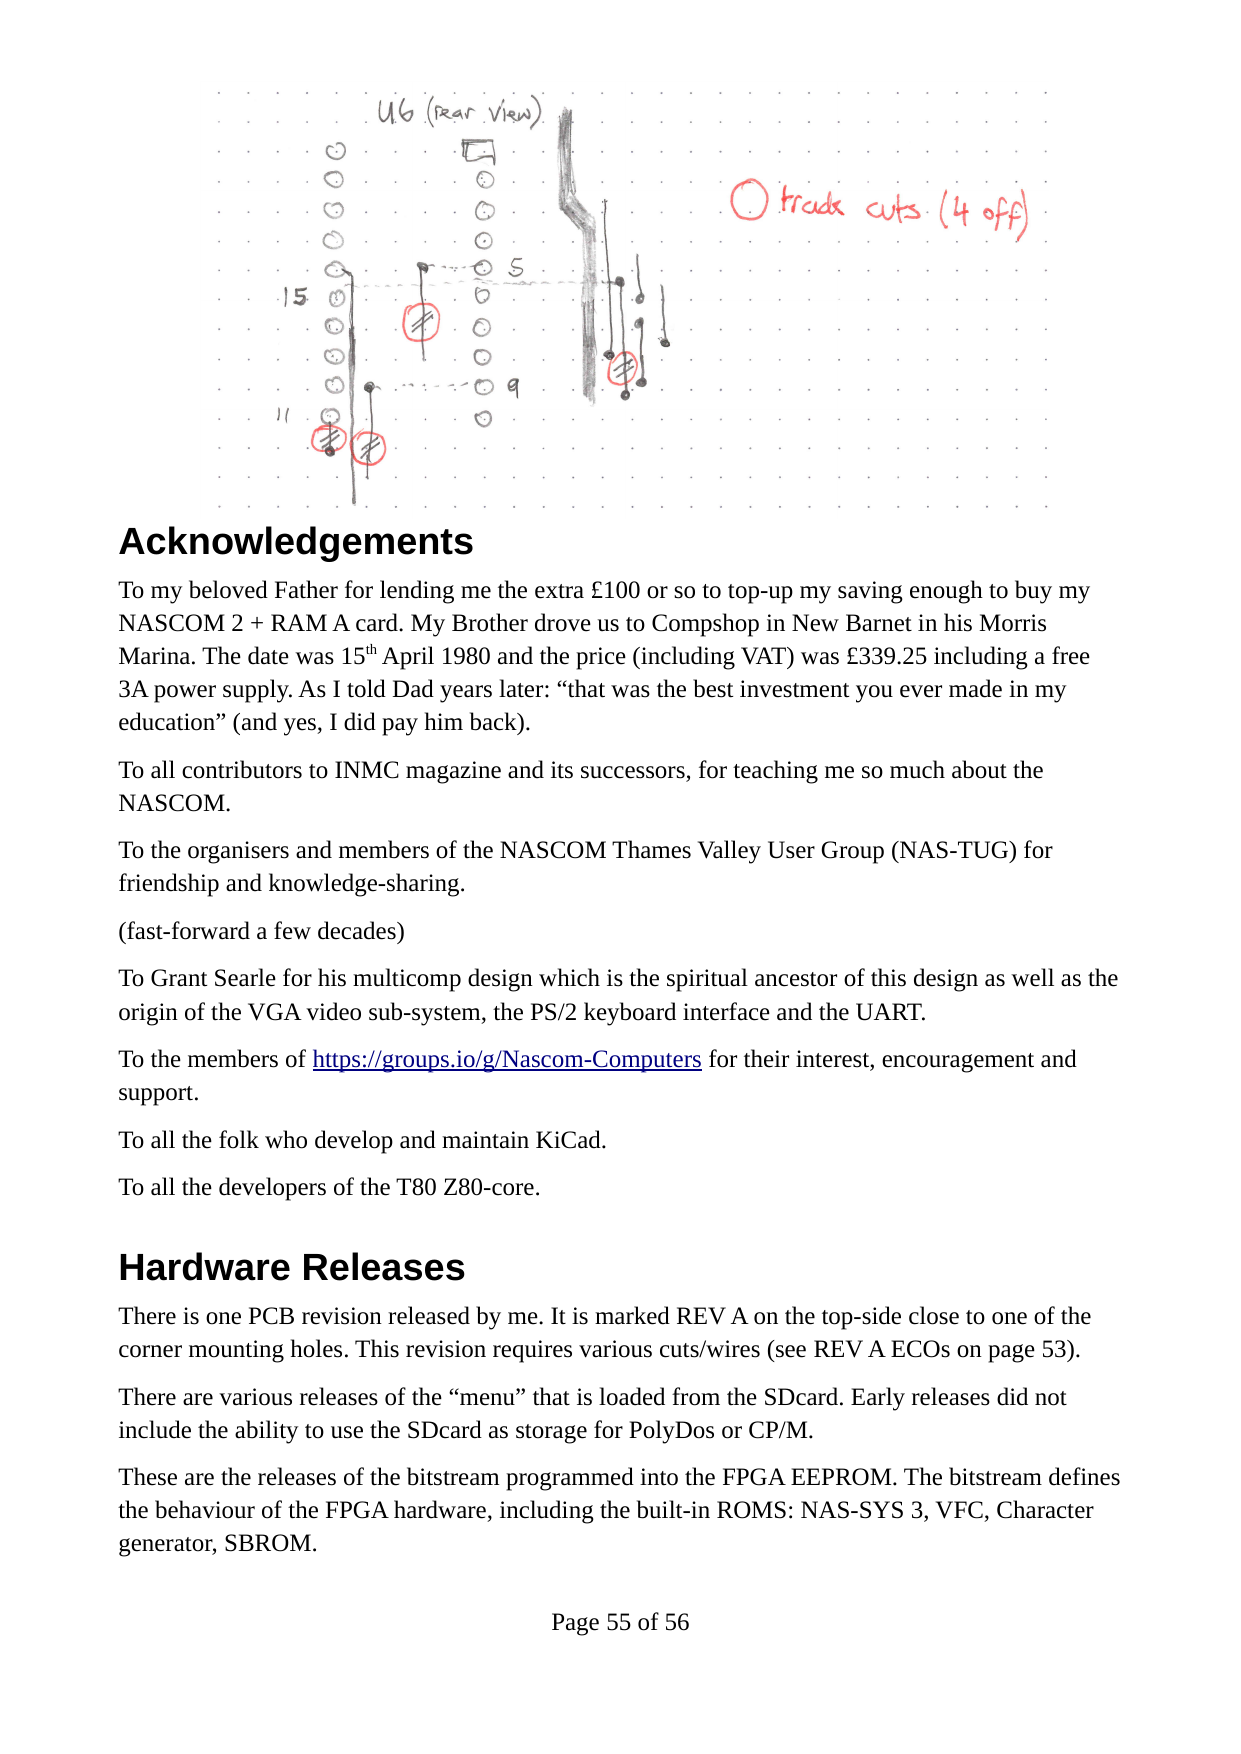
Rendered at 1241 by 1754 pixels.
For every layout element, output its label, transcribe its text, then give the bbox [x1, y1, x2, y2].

text To all the developers of the T80 Z80-core. [118, 1172, 1122, 1201]
subtitle Hardware Releases [118, 1245, 1122, 1289]
text To all contributors to INMC magazine and its successors, for teaching me so much about the NASCOM. [118, 755, 1122, 816]
text These are the releases of the bitstream programmed into the FPGA EEPROM. The bitstream defines the behaviour of the FPGA hardware, including the built-in ROMS: NAS-SYS 3, VFC, Character generator, SBROM. [118, 1462, 1122, 1557]
text To all the folk who develop and maintain KiCad. [118, 1125, 1122, 1153]
text There are various releases of the “menu” that is loaded from the SDcard. Early releases did not include the ability to use the SDcard as storage for PolyDos or CP/M. [118, 1382, 1122, 1443]
subtitle Acknowledgements [118, 516, 1122, 562]
text To Grant Searle for his multicomp design which is the spiritual ancestor of this design as well as the origin of the VGA video sub-system, the PS/2 keyboard interface and the UART. [118, 963, 1122, 1025]
text There is one PCB revision released by me. It is marked REV A on the top-side close to one of the corner mounting holes. This revision requires various cuts/wires (see REV A ECOs on page 52). [118, 1301, 1122, 1363]
picture [200, 81, 1050, 519]
text To the members of https://groups.io/g/Nascom-Computers for their interest, encouragement and support. [118, 1044, 1122, 1106]
text To the organisers and members of the NASCOM Thames Valley User Group (NAS-TUG) for friendship and knowledge-sharing. [118, 835, 1122, 897]
text (fast-forward a few decades) [118, 916, 1122, 945]
text To my beloved Father for lending me the extra £100 or so to top-up my saving enough to buy my NASCOM 2 + RAM A card. My Brother drove us to Compshop in New Barnet in his Morris Marina. The date was 15th April 1980 and the price (including VAT) was £339.25 including a free 3A power supply. As I told Dad years later: “that was the best investment you ever made in my education” (and yes, I did pay him back). [118, 575, 1122, 736]
